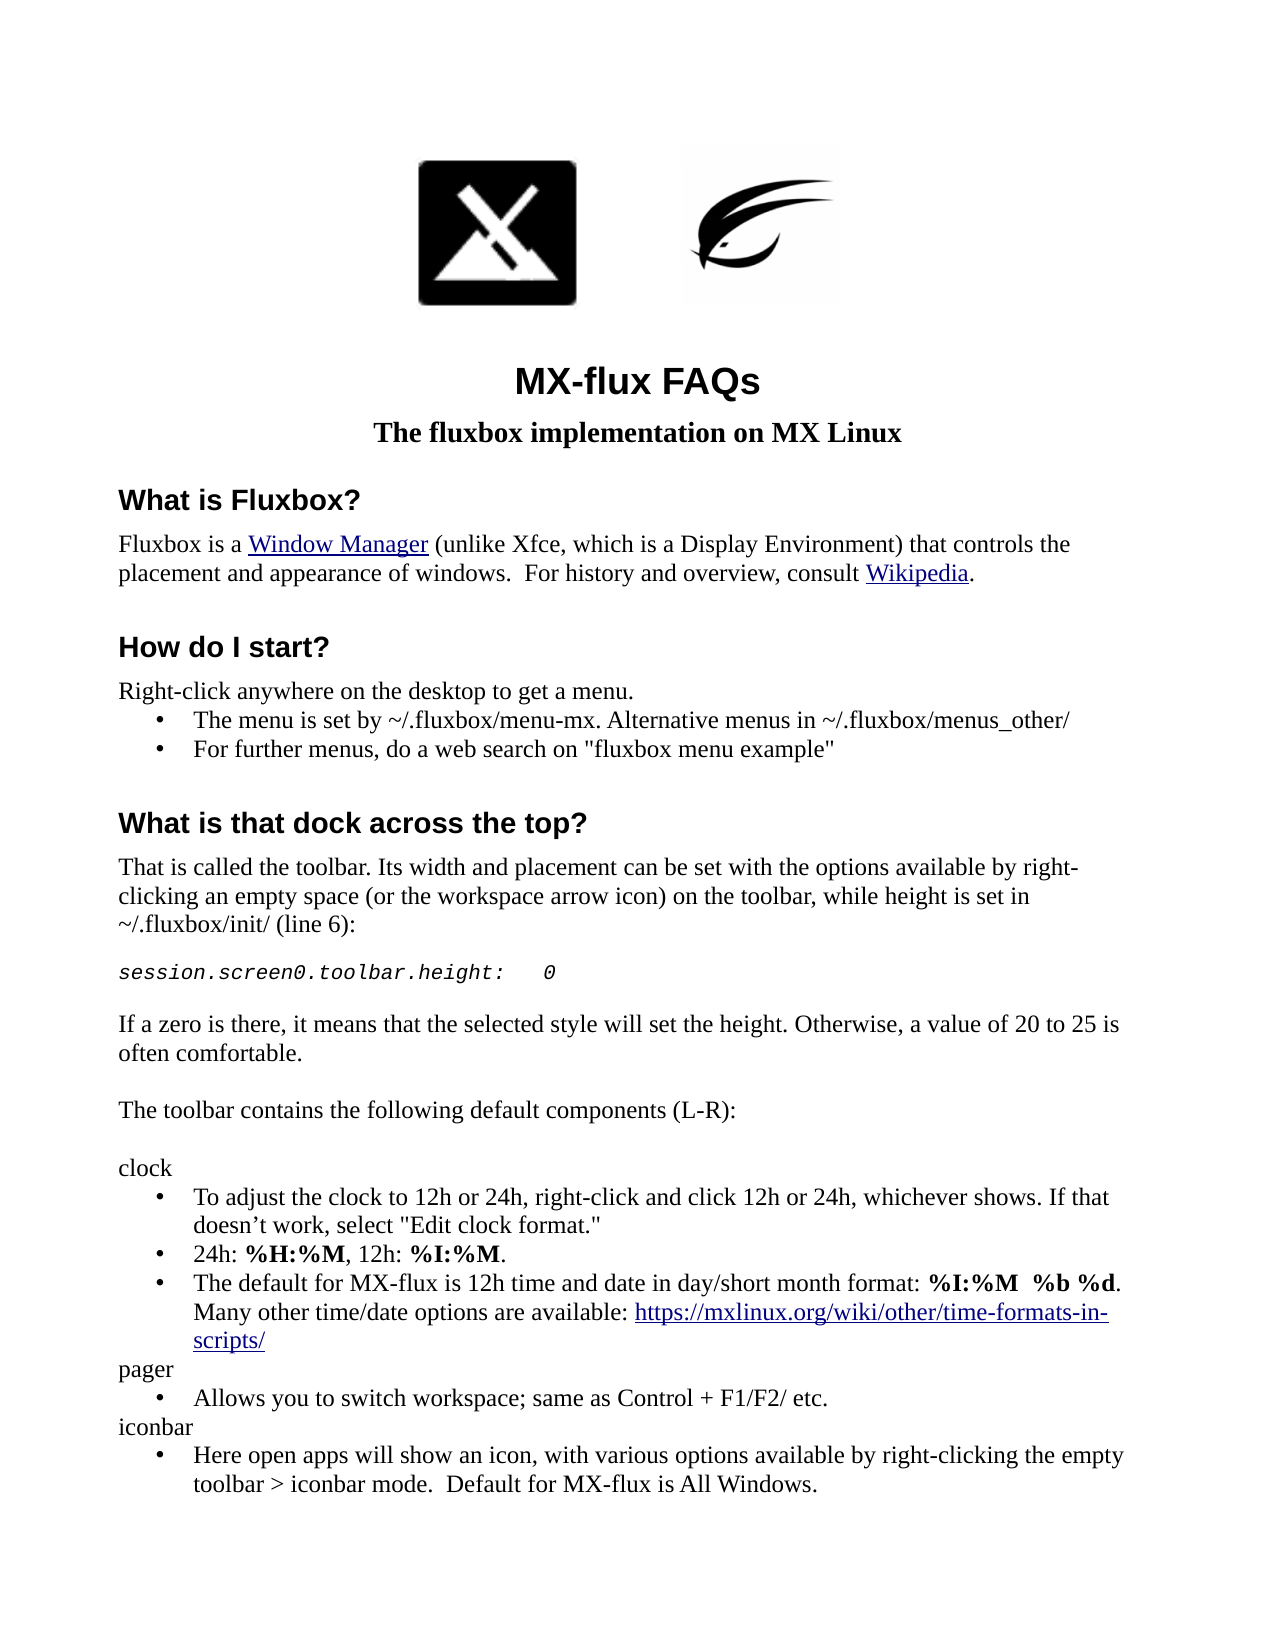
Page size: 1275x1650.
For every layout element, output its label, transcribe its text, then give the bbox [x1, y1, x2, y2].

picture [415, 157, 581, 310]
list For further menus, do a web search on "fluxbox menu example" [156, 734, 1157, 762]
text Right-click anywhere on the desktop to get a menu. [118, 676, 1157, 705]
text pager [118, 1354, 1157, 1383]
text If a zero is there, it means that the selected style will set the height. Otherwise, a value of 20 to 25 is often comfortable. [118, 1009, 1157, 1067]
list Here open apps will show an icon, with various options available by right-clicking the empty toolbar > iconbar mode. Default for MX-flux is All Windows. [156, 1441, 1157, 1498]
subtitle What is that dock across the top? [118, 806, 1157, 839]
text session.screen0.toolbar.height: 0 [118, 962, 1157, 986]
text iconbar [118, 1412, 1157, 1441]
list Allows you to switch workspace; same as Control + F1/F2/ etc. [156, 1383, 1157, 1412]
text That is called the toolbar. Its width and placement can be set with the options available by right-clicking an empty space (or the workspace arrow icon) on the toolbar, while height is set in ~/.fluxbox/init/ (line 6): [118, 852, 1157, 938]
subtitle What is Fluxbox? [118, 483, 1157, 517]
picture [681, 145, 842, 305]
list The menu is set by ~/.fluxbox/menu-mx. Alternative menus in ~/.fluxbox/menus_other/ [156, 705, 1157, 734]
subtitle MX-flux FAQs [118, 359, 1157, 403]
list To adjust the clock to 12h or 24h, right-click and click 12h or 24h, whichever shows. If that doesn’t work, select "Edit clock format." [156, 1182, 1157, 1239]
list 24h: %H:%M, 12h: %I:%M. [156, 1239, 1157, 1268]
subtitle How do I start? [118, 630, 1157, 664]
text The toolbar contains the following default components (L-R): [118, 1096, 1157, 1124]
text clock [118, 1153, 1157, 1182]
list The default for MX-flux is 12h time and date in day/short month format: %I:%M %b %d. Many other time/date options are available: https://mxlinux.org/wiki/other/time-formats-in-scripts/ [156, 1268, 1157, 1354]
text Fluxbox is a Window Manager (unlike Xfce, which is a Display Environment) that controls the placement and appearance of windows. For history and overview, consult Wikipedia. [118, 529, 1157, 587]
text The fluxbox implementation on MX Linux [118, 415, 1157, 449]
